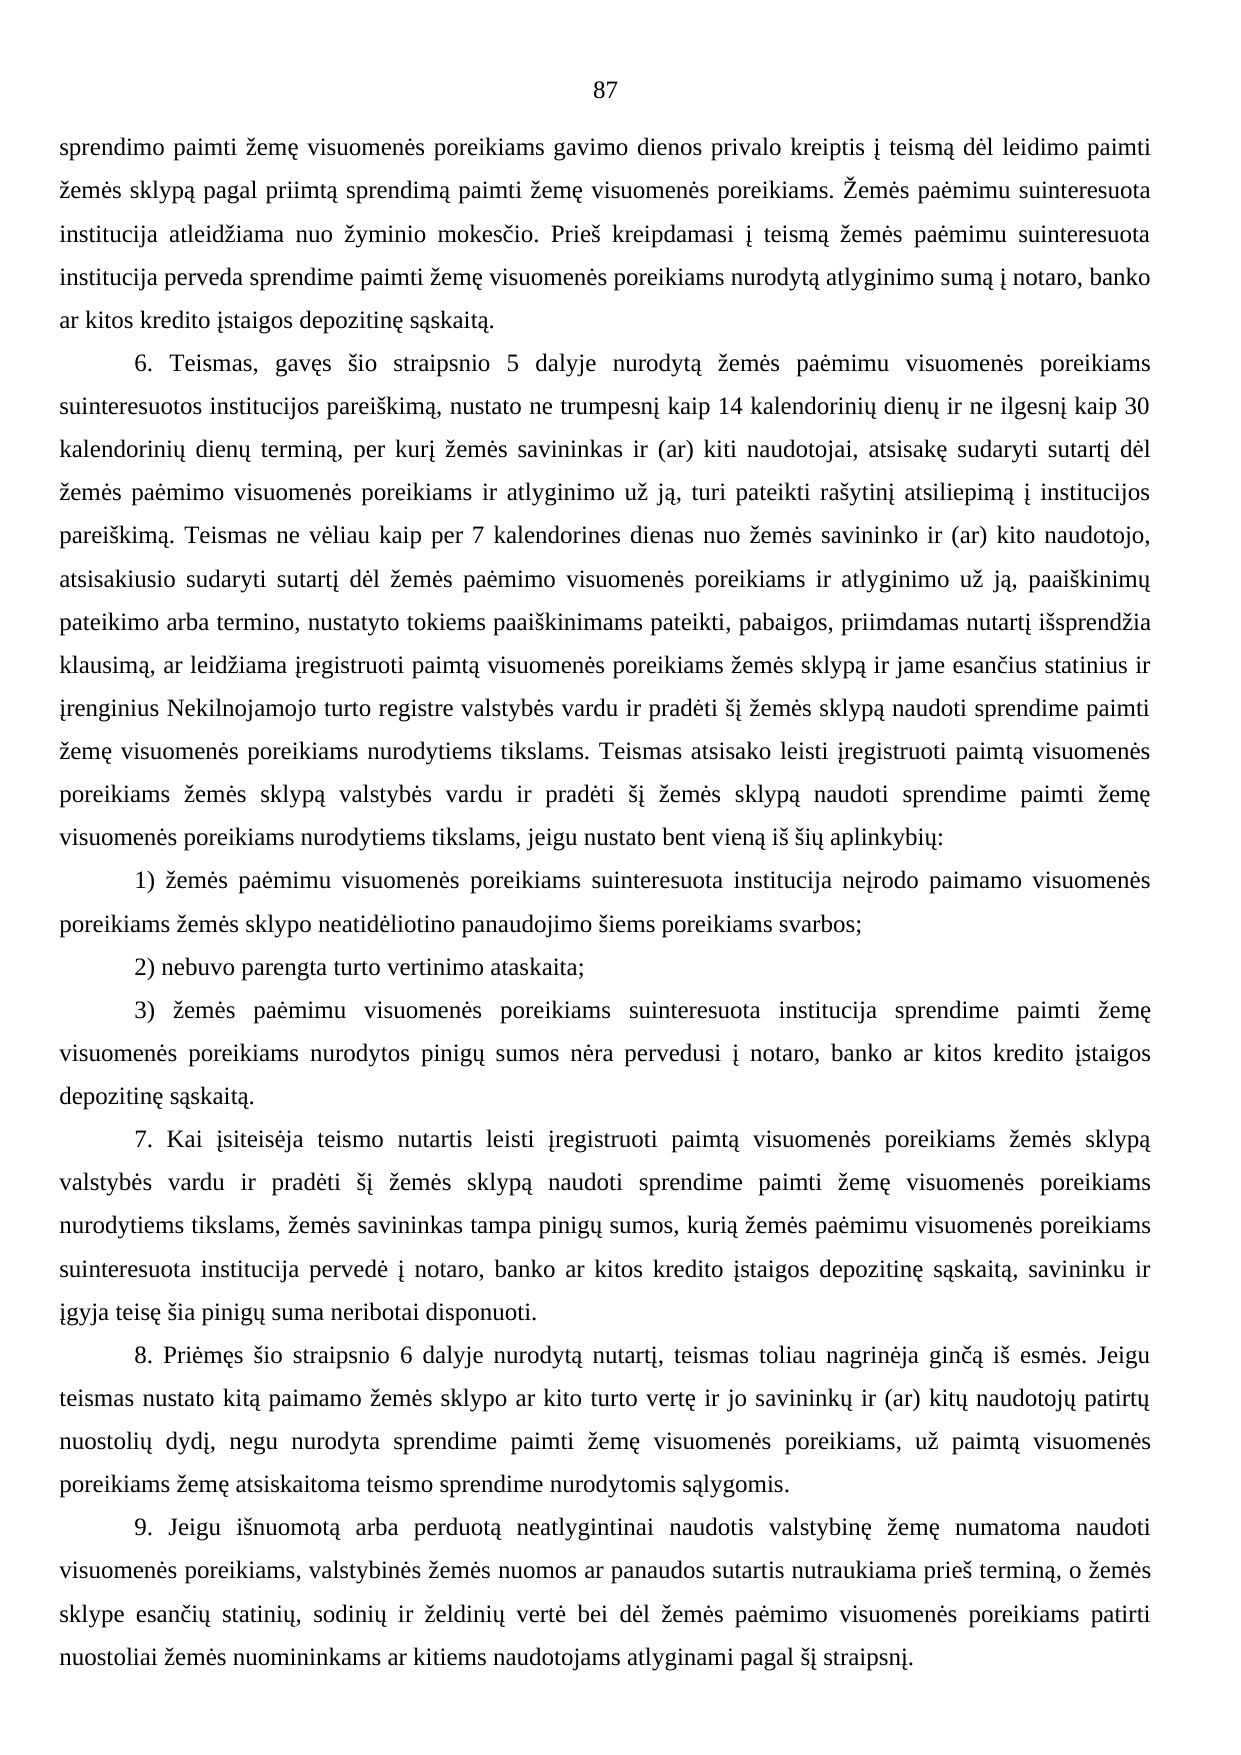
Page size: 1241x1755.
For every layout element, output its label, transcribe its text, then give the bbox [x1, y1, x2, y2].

text 6. Teismas, gavęs šio straipsnio 5 dalyje nurodytą žemės paėmimu visuomenės poreikiams suinteresuotos institucijos pareiškimą, nustato ne trumpesnį kaip 14 kalendorinių dienų ir ne ilgesnį kaip 30 kalendorinių dienų terminą, per kurį žemės savininkas ir (ar) kiti naudotojai, atsisakę sudaryti sutartį dėl žemės paėmimo visuomenės poreikiams ir atlyginimo už ją, turi pateikti rašytinį atsiliepimą į institucijos pareiškimą. Teismas ne vėliau kaip per 7 kalendorines dienas nuo žemės savininko ir (ar) kito naudotojo, atsisakiusio sudaryti sutartį dėl žemės paėmimo visuomenės poreikiams ir atlyginimo už ją, paaiškinimų pateikimo arba termino, nustatyto tokiems paaiškinimams pateikti, pabaigos, priimdamas nutartį išsprendžia klausimą, ar leidžiama įregistruoti paimtą visuomenės poreikiams žemės sklypą ir jame esančius statinius ir įrenginius Nekilnojamojo turto registre valstybės vardu ir pradėti šį žemės sklypą naudoti sprendime paimti žemę visuomenės poreikiams nurodytiems tikslams. Teismas atsisako leisti įregistruoti paimtą visuomenės poreikiams žemės sklypą valstybės vardu ir pradėti šį žemės sklypą naudoti sprendime paimti žemę visuomenės poreikiams nurodytiems tikslams, jeigu nustato bent vieną iš šių aplinkybių: [59, 348, 1152, 851]
text 3) žemės paėmimu visuomenės poreikiams suinteresuota institucija sprendime paimti žemę visuomenės poreikiams nurodytos pinigų sumos nėra pervedusi į notaro, banko ar kitos kredito įstaigos depozitinę sąskaitą. [59, 995, 1152, 1110]
text sprendimo paimti žemę visuomenės poreikiams gavimo dienos privalo kreiptis į teismą dėl leidimo paimti žemės sklypą pagal priimtą sprendimą paimti žemę visuomenės poreikiams. Žemės paėmimu suinteresuota institucija atleidžiama nuo žyminio mokesčio. Prieš kreipdamasi į teismą žemės paėmimu suinteresuota institucija perveda sprendime paimti žemę visuomenės poreikiams nurodytą atlyginimo sumą į notaro, banko ar kitos kredito įstaigos depozitinę sąskaitą. [59, 132, 1152, 334]
text 8. Priėmęs šio straipsnio 6 dalyje nurodytą nutartį, teismas toliau nagrinėja ginčą iš esmės. Jeigu teismas nustato kitą paimamo žemės sklypo ar kito turto vertę ir jo savininkų ir (ar) kitų naudotojų patirtų nuostolių dydį, negu nurodyta sprendime paimti žemę visuomenės poreikiams, už paimtą visuomenės poreikiams žemę atsiskaitoma teismo sprendime nurodytomis sąlygomis. [59, 1340, 1152, 1498]
text 2) nebuvo parengta turto vertinimo ataskaita; [59, 952, 1152, 981]
text 9. Jeigu išnuomotą arba perduotą neatlygintinai naudotis valstybinę žemę numatoma naudoti visuomenės poreikiams, valstybinės žemės nuomos ar panaudos sutartis nutraukiama prieš terminą, o žemės sklype esančių statinių, sodinių ir želdinių vertė bei dėl žemės paėmimo visuomenės poreikiams patirti nuostoliai žemės nuomininkams ar kitiems naudotojams atlyginami pagal šį straipsnį. [59, 1512, 1152, 1671]
text 1) žemės paėmimu visuomenės poreikiams suinteresuota institucija neįrodo paimamo visuomenės poreikiams žemės sklypo neatidėliotino panaudojimo šiems poreikiams svarbos; [59, 866, 1152, 937]
text 7. Kai įsiteisėja teismo nutartis leisti įregistruoti paimtą visuomenės poreikiams žemės sklypą valstybės vardu ir pradėti šį žemės sklypą naudoti sprendime paimti žemę visuomenės poreikiams nurodytiems tikslams, žemės savininkas tampa pinigų sumos, kurią žemės paėmimu visuomenės poreikiams suinteresuota institucija pervedė į notaro, banko ar kitos kredito įstaigos depozitinę sąskaitą, savininku ir įgyja teisę šia pinigų suma neribotai disponuoti. [59, 1124, 1152, 1326]
